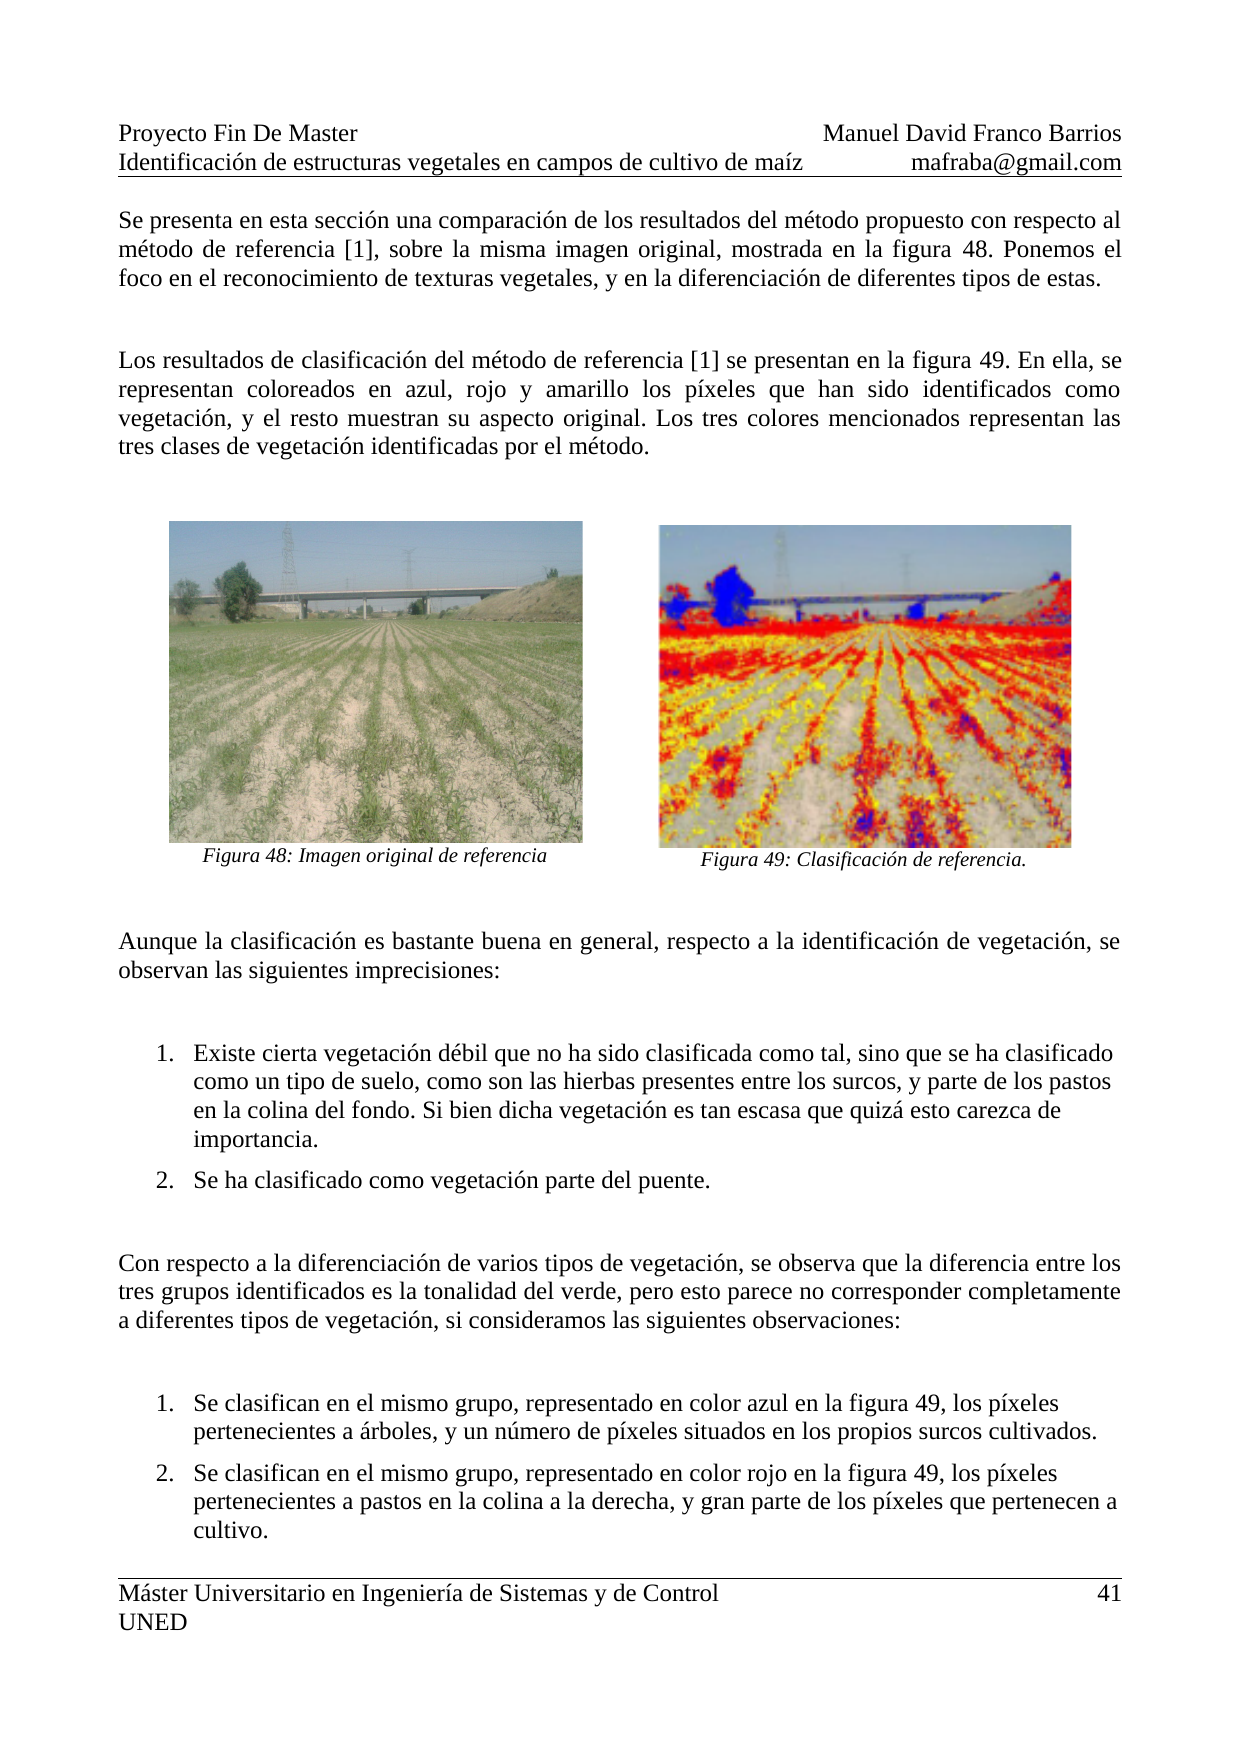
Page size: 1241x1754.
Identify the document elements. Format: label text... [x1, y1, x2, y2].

text Aunque la clasificación es bastante buena en general, respecto a la identificación de vegetación, se observan las siguientes imprecisiones: [118, 926, 1122, 984]
picture [169, 521, 583, 843]
list Se ha clasificado como vegetación parte del puente. [156, 1165, 1122, 1194]
list Se clasifican en el mismo grupo, representado en color azul en la figura 49, los píxeles pertenecientes a árboles, y un número de píxeles situados en los propios surcos cultivados. [156, 1388, 1122, 1445]
list Se clasifican en el mismo grupo, representado en color rojo en la figura 49, los píxeles pertenecientes a pastos en la colina a la derecha, y gran parte de los píxeles que pertenecen a cultivo. [156, 1458, 1122, 1544]
text Los resultados de clasificación del método de referencia [1] se presentan en la figura 49. En ella, se representan coloreados en azul, rojo y amarillo los píxeles que han sido identificados como vegetación, y el resto muestran su aspecto original. Los tres colores mencionados representan las tres clases de vegetación identificadas por el método. [118, 345, 1122, 460]
list Existe cierta vegetación débil que no ha sido clasificada como tal, sino que se ha clasificado como un tipo de suelo, como son las hierbas presentes entre los surcos, y parte de los pastos en la colina del fondo. Si bien dicha vegetación es tan escasa que quizá esto carezca de importancia. [156, 1038, 1122, 1153]
text Con respecto a la diferenciación de varios tipos de vegetación, se observa que la diferencia entre los tres grupos identificados es la tonalidad del verde, pero esto parece no corresponder completamente a diferentes tipos de vegetación, si consideramos las siguientes observaciones: [118, 1248, 1122, 1334]
text Figura 48: Imagen original de referencia [169, 843, 582, 867]
picture [658, 525, 1072, 848]
text Se presenta en esta sección una comparación de los resultados del método propuesto con respecto al método de referencia [1], sobre la misma imagen original, mostrada en la figura 48. Ponemos el foco en el reconocimiento de texturas vegetales, y en la diferenciación de diferentes tipos de estas. [118, 205, 1122, 291]
text Figura 49: Clasificación de referencia. [658, 848, 1071, 871]
